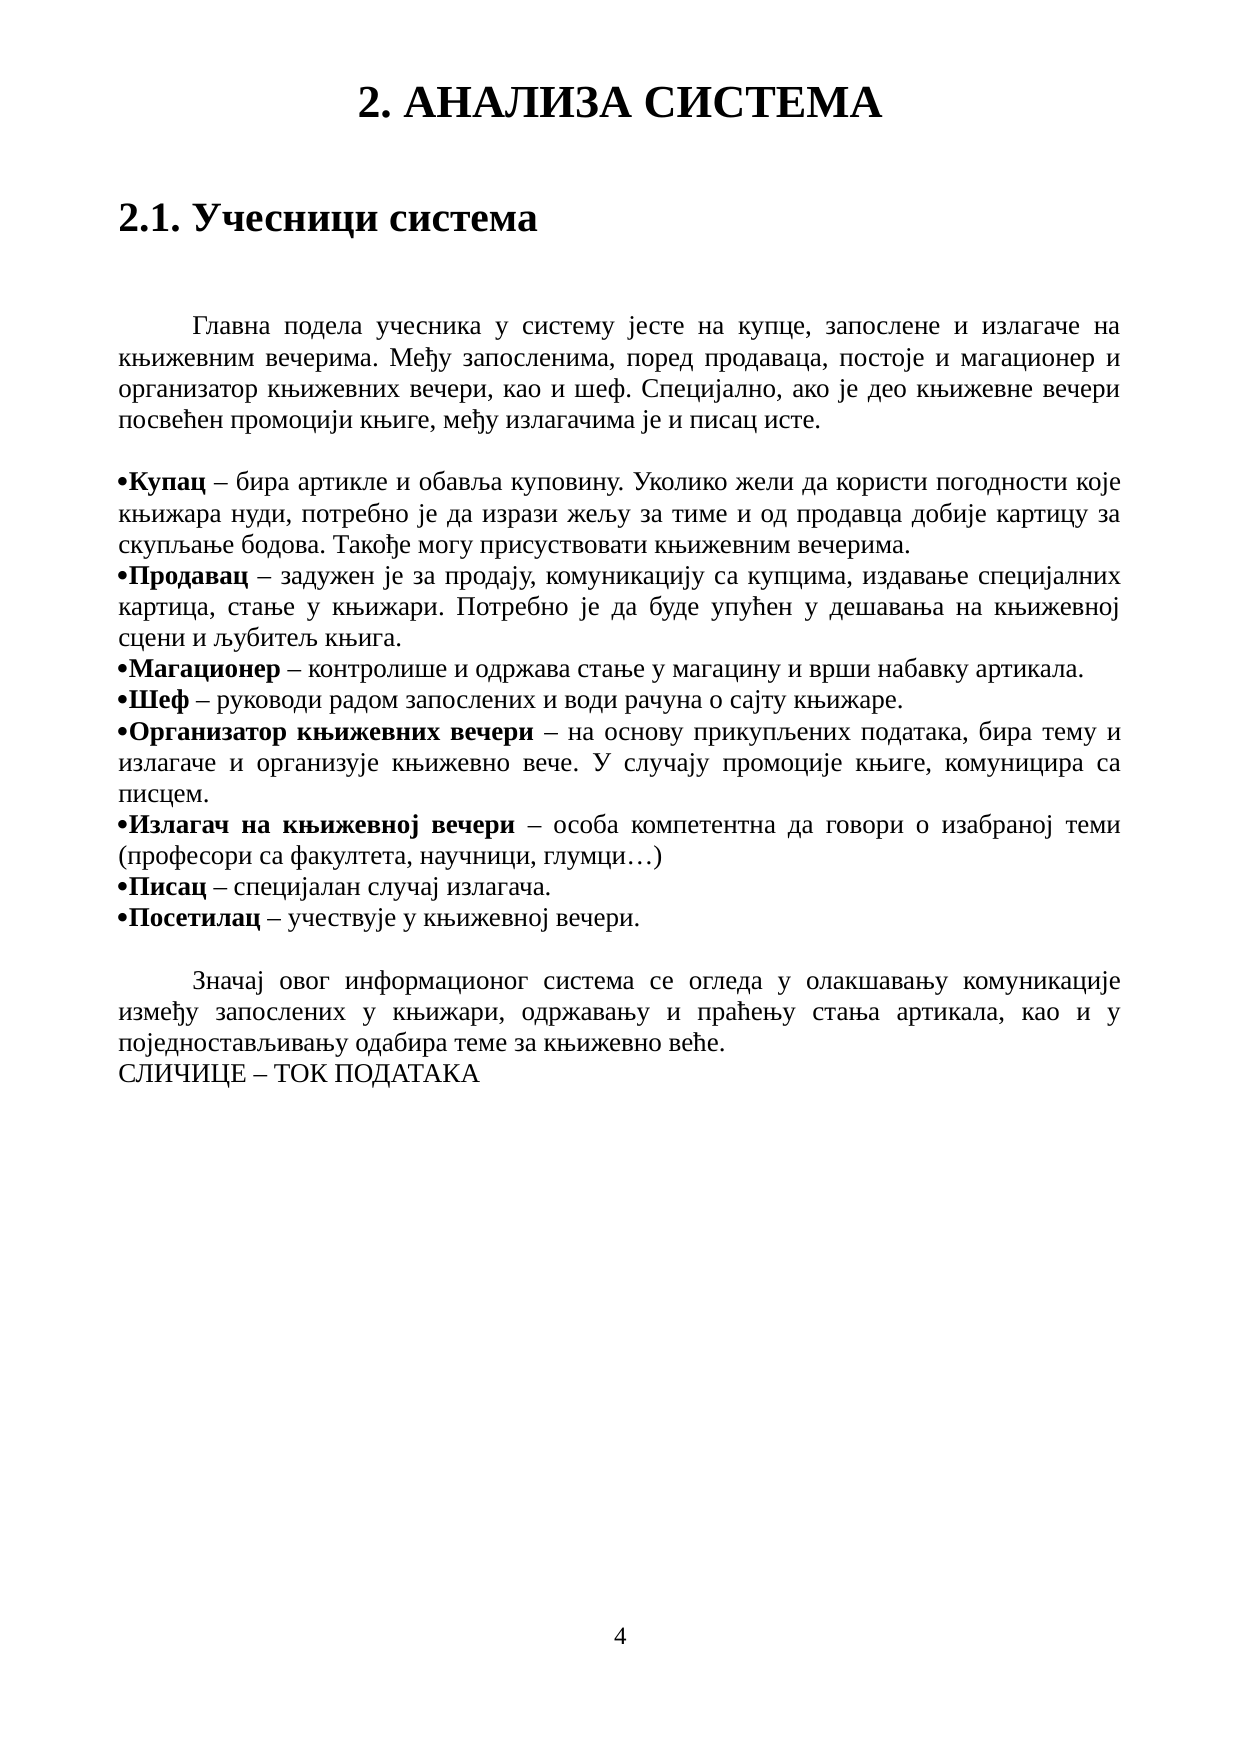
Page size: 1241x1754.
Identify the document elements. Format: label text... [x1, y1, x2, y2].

list Купац – бира артикле и обавља куповину. Уколико жели да користи погодности које књижара нуди, потребно је да изрази жељу за тиме и од продавца добије картицу за скупљање бодова. Такође могу присуствовати књижевним вечерима. [118, 466, 1122, 559]
list Продавац – задужен је за продају, комуникацију са купцима, издавање специјалних картица, стање у књижари. Потребно је да буде упућен у дешавања на књижевној сцени и љубитељ књига. [118, 559, 1122, 652]
text 2. АНАЛИЗА СИСТЕМА [118, 75, 1122, 128]
list Организатор књижевних вечери – на основу прикупљених података, бира тему и излагаче и организује књижевно вече. У случају промоције књиге, комуницира са писцем. [118, 715, 1122, 808]
list Писац – специјалан случај излагача. [118, 870, 1122, 902]
list Посетилац – учествује у књижевној вечери. [118, 902, 1122, 933]
list Излагач на књижевној вечери – особа компетентна да говори о изабраној теми (професори са факултета, научници, глумци…) [118, 808, 1122, 870]
text Значај овог информационог система се огледа у олакшавању комуникације између запослених у књижари, одржавању и праћењу стања артикала, као и у поједностављивању одабира теме за књижевно веће. [118, 964, 1122, 1057]
text 2.1. Учесници система [118, 192, 1122, 240]
text Главна подела учесника у систему јесте на купце, запослене и излагаче на књижевним вечерима. Међу запосленима, поред продаваца, постоје и магационер и организатор књижевних вечери, као и шеф. Специјално, ако је део књижевне вечери посвећен промоцији књиге, међу излагачима је и писац исте. [118, 307, 1122, 434]
list Магационер – контролише и одржава стање у магацину и врши набавку артикала. [118, 652, 1122, 683]
text СЛИЧИЦЕ – ТОК ПОДАТАКА [118, 1057, 1122, 1088]
list Шеф – руководи радом запослених и води рачуна о сајту књижаре. [118, 683, 1122, 715]
